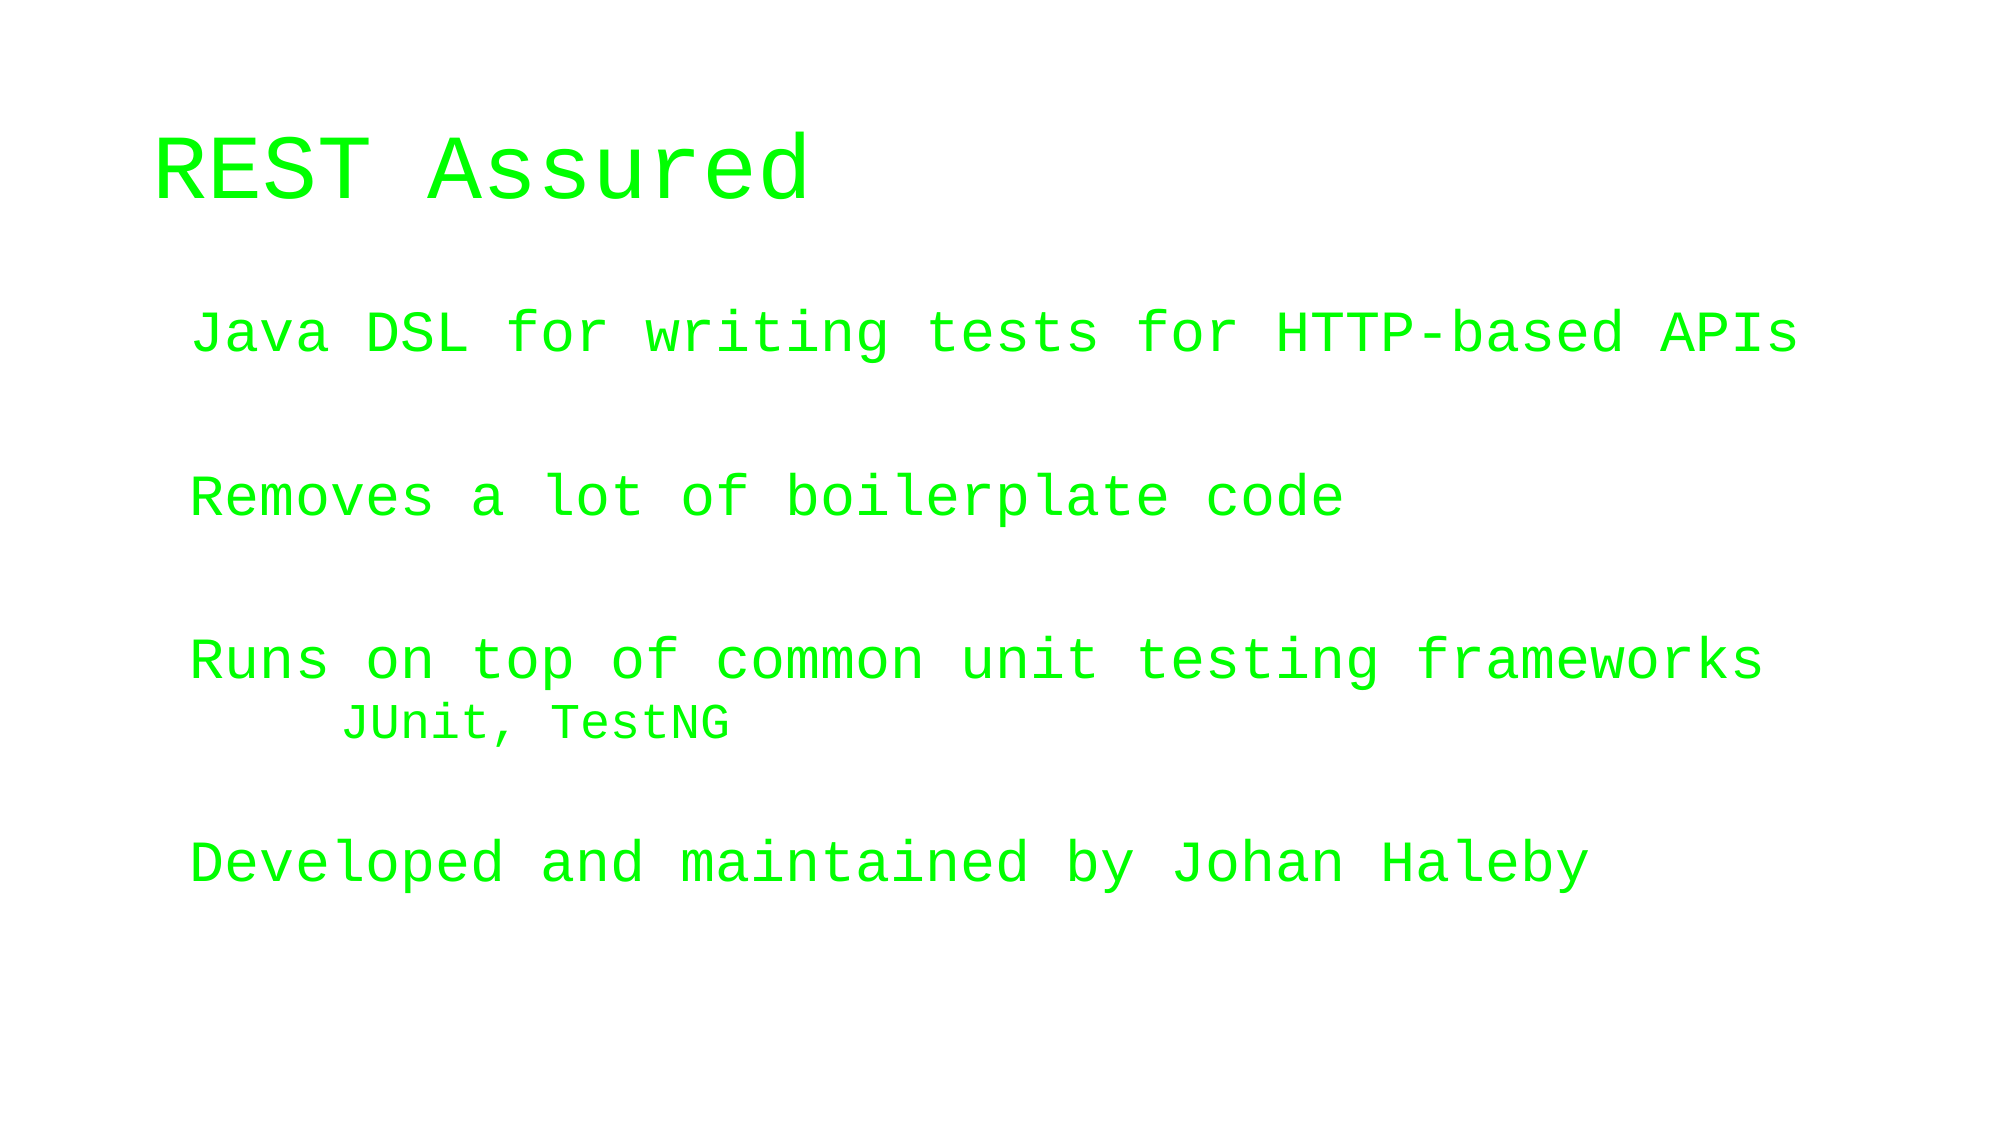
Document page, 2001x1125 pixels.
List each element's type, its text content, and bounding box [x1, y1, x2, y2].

list Java DSL for writing tests for HTTP-based APIs Removes a lot of boilerplate code Runs on top of common unit testing frameworks JUnit, TestNG Developed and maintained by Johan Haleby [137, 299, 1863, 1014]
title REST Assured [137, 59, 1863, 278]
